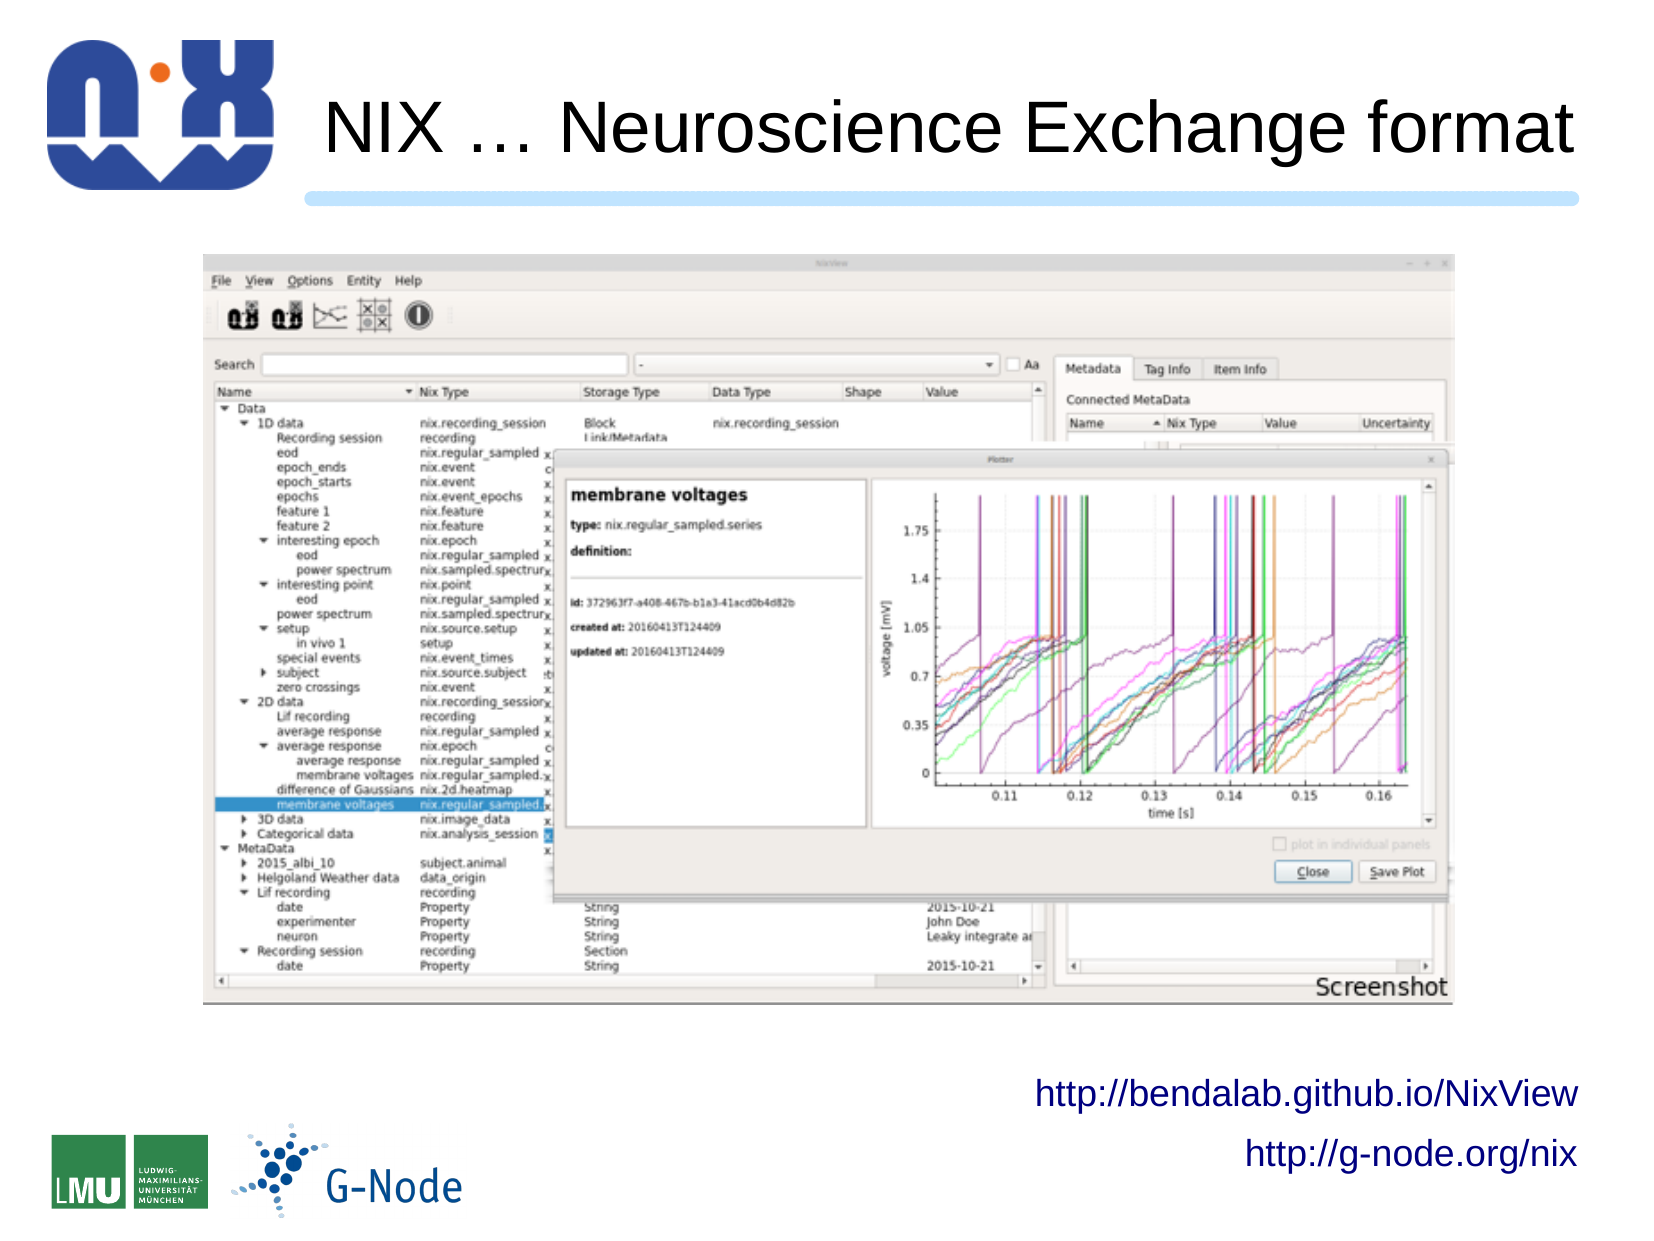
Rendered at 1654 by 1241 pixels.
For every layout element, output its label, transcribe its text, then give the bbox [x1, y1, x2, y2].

picture [230, 1123, 467, 1219]
picture [47, 40, 274, 190]
text_box NIX … Neuroscience Exchange format [87, 30, 1576, 226]
text_box http://g-node.org/nix [1230, 1125, 1606, 1186]
text_box http://bendalab.github.io/NixView [1020, 1065, 1594, 1122]
picture [203, 254, 1456, 1006]
